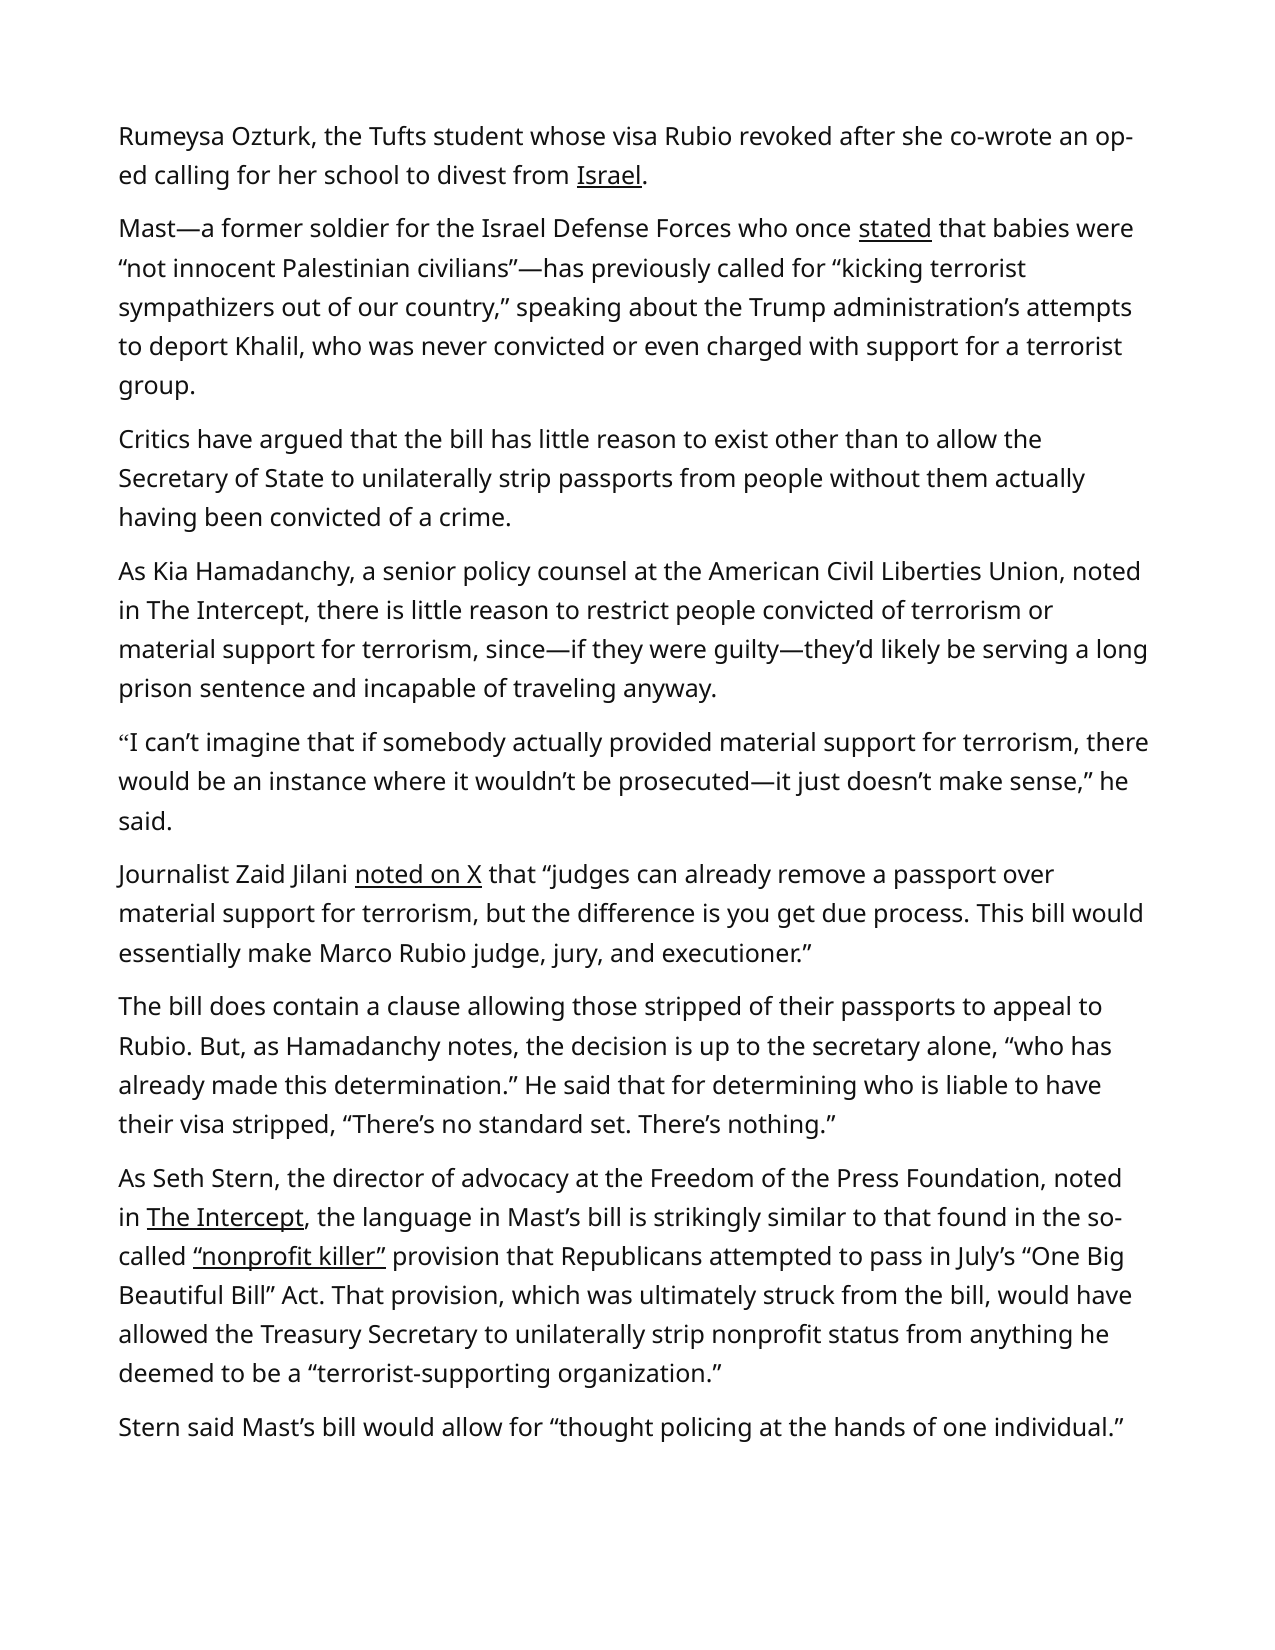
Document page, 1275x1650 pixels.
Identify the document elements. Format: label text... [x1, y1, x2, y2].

text As Kia Hamadanchy, a senior policy counsel at the American Civil Liberties Union, noted in The Intercept, there is little reason to restrict people convicted of terrorism or material support for terrorism, since—if they were guilty—they’d likely be serving a long prison sentence and incapable of traveling anyway. [118, 553, 1157, 705]
text Critics have argued that the bill has little reason to exist other than to allow the Secretary of State to unilaterally strip passports from people without them actually having been convicted of a crime. [118, 421, 1157, 534]
text Journalist Zaid Jilani noted on X that “judges can already remove a passport over material support for terrorism, but the difference is you get due process. This bill would essentially make Marco Rubio judge, jury, and executioner.” [118, 857, 1157, 969]
text As Seth Stern, the director of advocacy at the Freedom of the Press Foundation, noted in The Intercept, the language in Mast’s bill is strikingly similar to that found in the so-called “nonprofit killer” provision that Republicans attempted to pass in July’s “One Big Beautiful Bill” Act. That provision, which was ultimately struck from the bill, would have allowed the Treasury Secretary to unilaterally strip nonprofit status from anything he deemed to be a “terrorist-supporting organization.” [118, 1160, 1157, 1390]
text Mast—a former soldier for the Israel Defense Forces who once stated that babies were “not innocent Palestinian civilians”—has previously called for “kicking terrorist sympathizers out of our country,” speaking about the Trump administration’s attempts to deport Khalil, who was never convicted or even charged with support for a terrorist group. [118, 211, 1157, 402]
text Rumeysa Ozturk, the Tufts student whose visa Rubio revoked after she co-wrote an op-ed calling for her school to divest from Israel. [118, 118, 1157, 191]
text “I can’t imagine that if somebody actually provided material support for terrorism, there would be an instance where it wouldn’t be prosecuted—it just doesn’t make sense,” he said. [118, 725, 1157, 837]
text The bill does contain a clause allowing those stripped of their passports to appeal to Rubio. But, as Hamadanchy notes, the decision is up to the secretary alone, “who has already made this determination.” He said that for determining who is liable to have their visa stripped, “There’s no standard set. There’s nothing.” [118, 989, 1157, 1141]
text Stern said Mast’s bill would allow for “thought policing at the hands of one individual.” [118, 1410, 1157, 1444]
